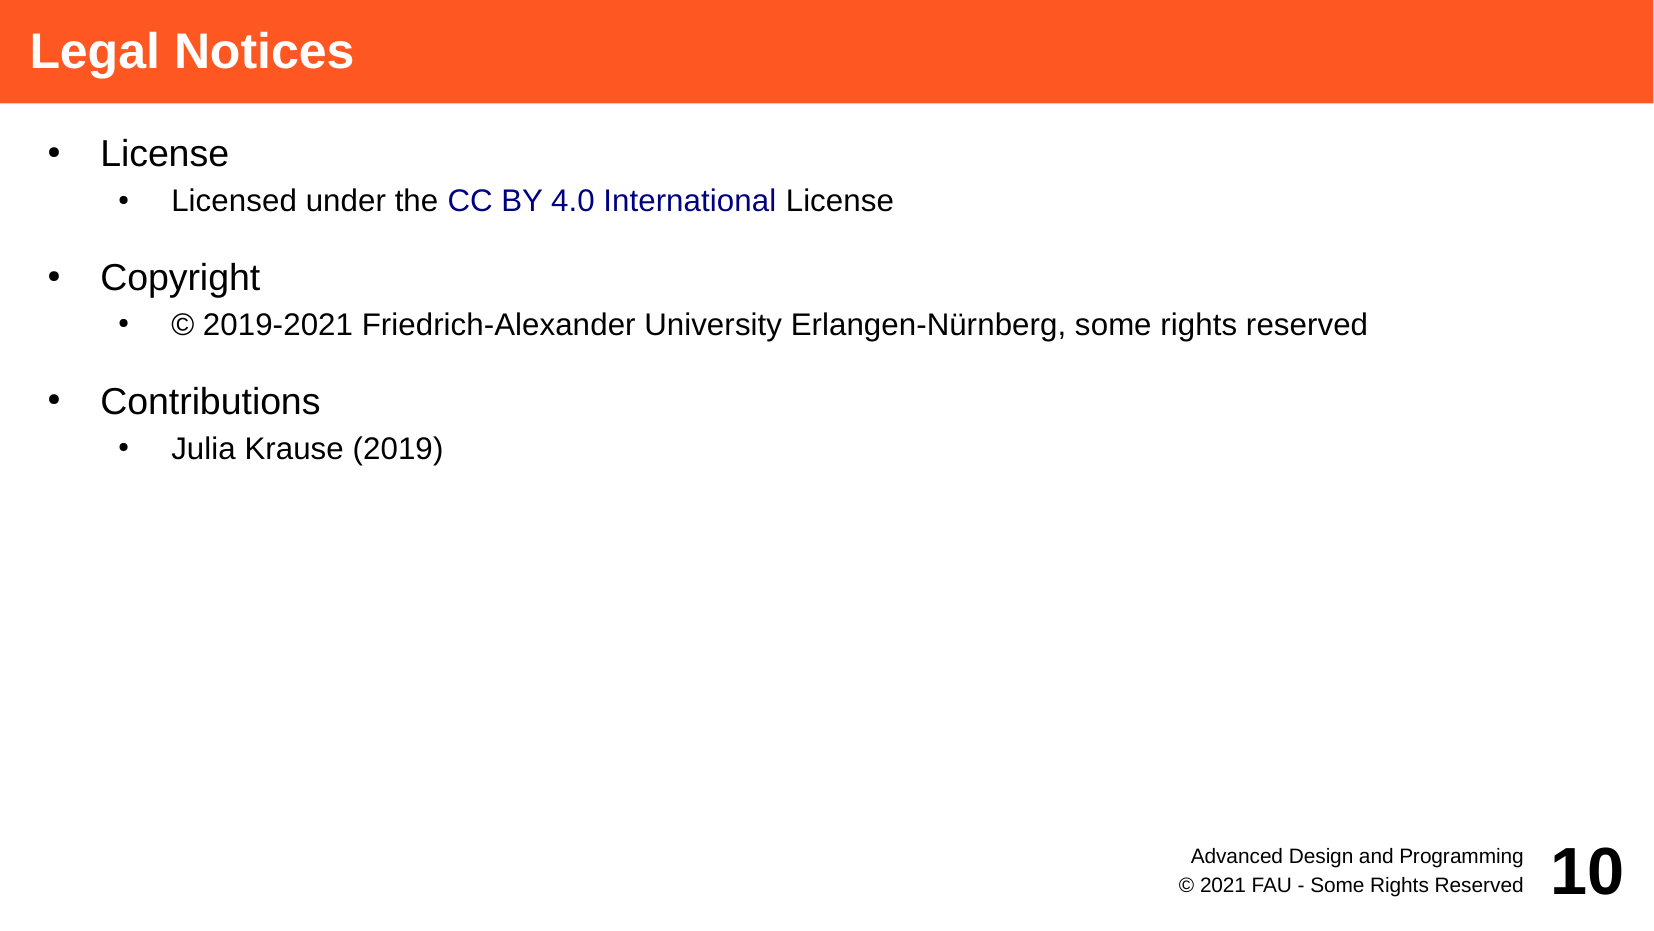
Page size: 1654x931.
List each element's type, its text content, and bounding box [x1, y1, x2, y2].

title Legal Notices [0, 0, 1654, 104]
list License Licensed under the CC BY 4.0 International License Copyright © 2019-2021 Friedrich-Alexander University Erlangen-Nürnberg, some rights reserved Contributions Julia Krause (2019) [29, 132, 1625, 813]
